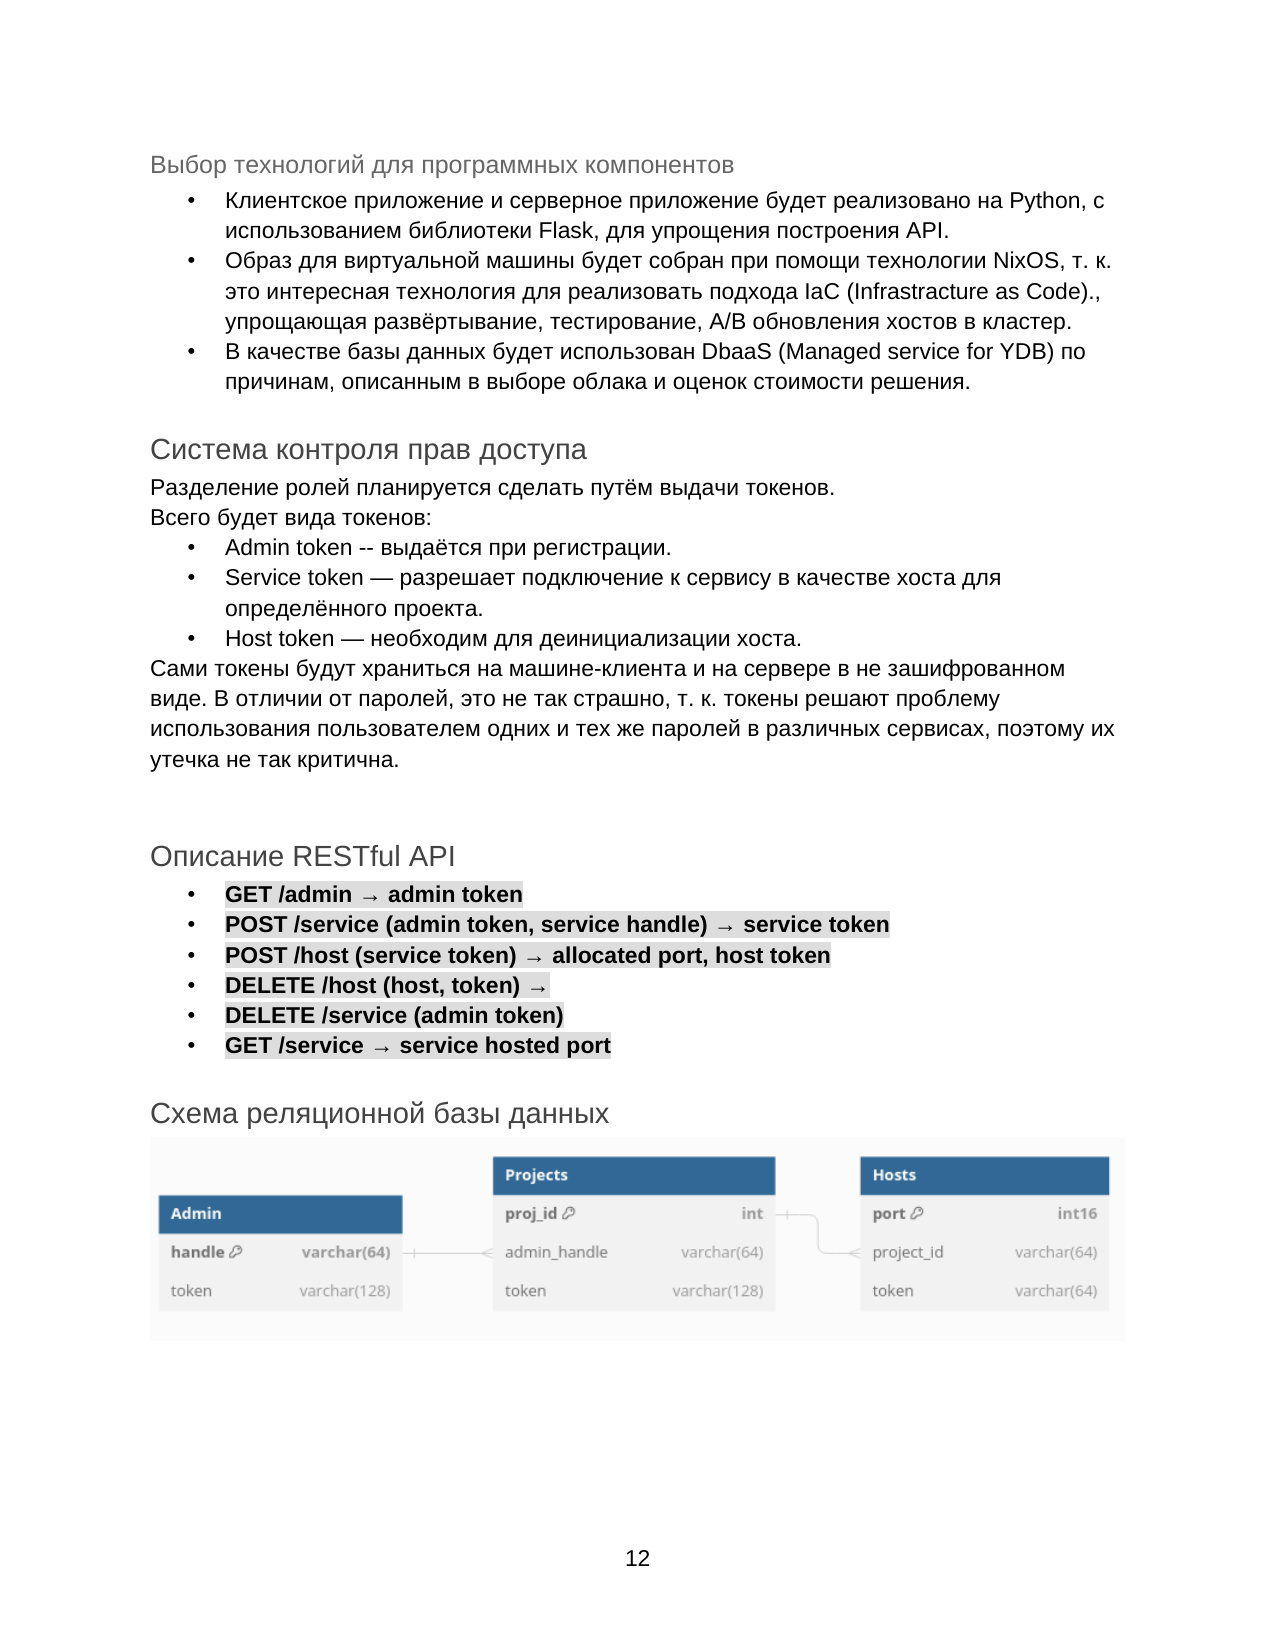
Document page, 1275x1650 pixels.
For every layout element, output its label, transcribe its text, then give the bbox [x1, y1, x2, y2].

list Admin token -- выдаётся при регистрации. [187, 534, 1125, 561]
list DELETE /service (admin token) [187, 1002, 1125, 1028]
list Service token — разрешает подключение к сервису в качестве хоста для определённого проекта. [187, 564, 1125, 621]
list GET /service → service hosted port [187, 1032, 1125, 1059]
list GET /admin → admin token [187, 881, 1125, 908]
list DELETE /host (host, token) → [187, 972, 1125, 998]
list POST /service (admin token, service handle) → service token [187, 911, 1125, 938]
list POST /host (service token) → allocated port, host token [187, 942, 1125, 968]
subtitle Описание RESTful API [150, 839, 1125, 873]
list Клиентское приложение и серверное приложение будет реализовано на Python, с использованием библиотеки Flask, для упрощения построения API. [187, 187, 1125, 244]
subtitle Система контроля прав доступа [150, 432, 1125, 465]
list Образ для виртуальной машины будет собран при помощи технологии NixOS, т. к. это интересная технология для реализовать подхода IaС (Infrastracture as Code)., упрощающая развёртывание, тестирование, A/B обновления хостов в кластер. [187, 247, 1125, 334]
list Host token — необходим для деинициализации хоста. [187, 625, 1125, 651]
text Всего будет вида токенов: [150, 504, 1125, 530]
subtitle Выбор технологий для программных компонентов [150, 150, 1125, 179]
text Разделение ролей планируется сделать путём выдачи токенов. [150, 474, 1125, 500]
subtitle Схема реляционной базы данных [150, 1096, 1125, 1129]
list В качестве базы данных будет использован DbaaS (Managed service for YDB) по причинам, описанным в выборе облака и оценок стоимости решения. [187, 338, 1125, 395]
text Сами токены будут храниться на машине-клиента и на сервере в не зашифрованном виде. В отличии от паролей, это не так страшно, т. к. токены решают проблему использования пользователем одних и тех же паролей в различных сервисах, поэтому их утечка не так критична. [150, 655, 1125, 772]
picture [150, 1137, 1125, 1341]
